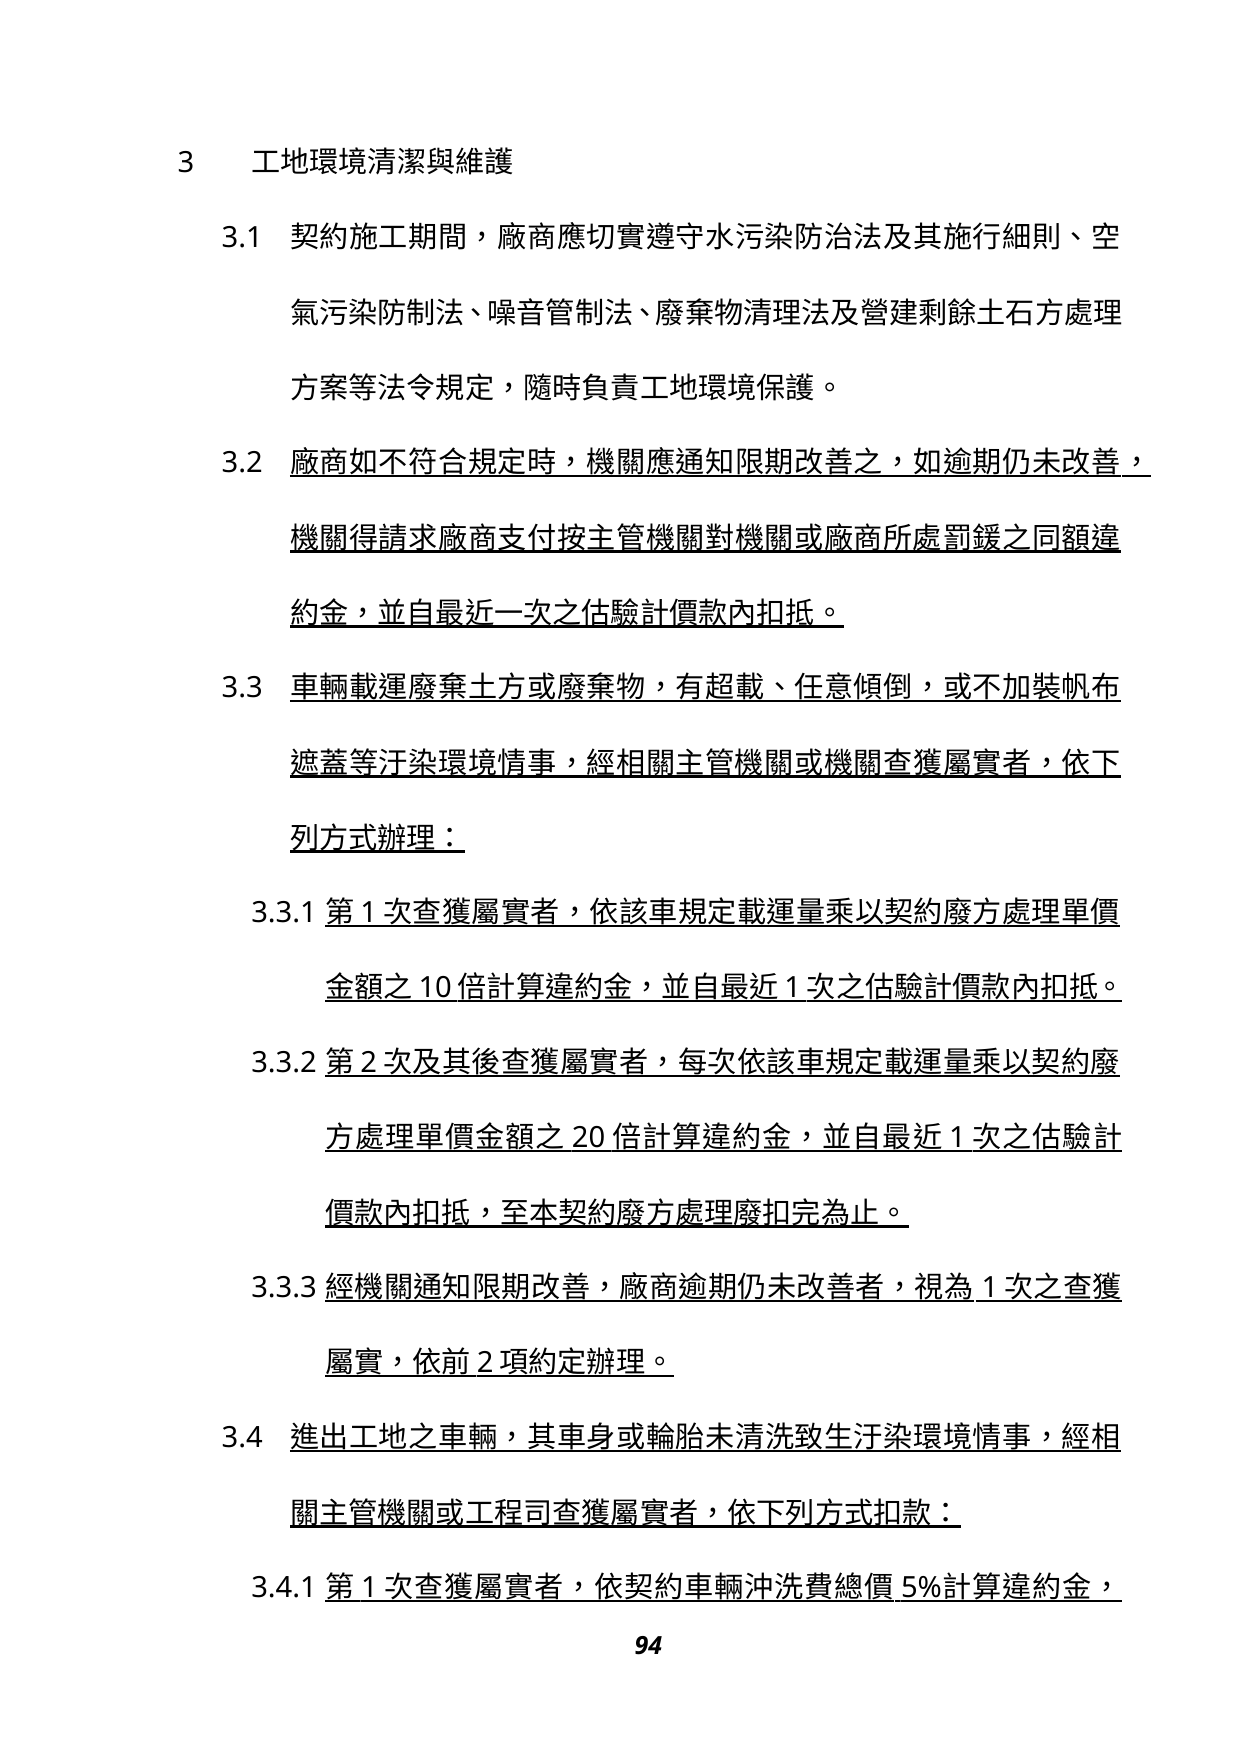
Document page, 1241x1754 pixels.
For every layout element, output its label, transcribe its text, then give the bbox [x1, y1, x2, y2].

list 工地環境清潔與維護 [177, 123, 1122, 198]
list 契約施工期間，廠商應切實遵守水污染防治法及其施行細則、空氣污染防制法、噪音管制法、廢棄物清理法及營建剩餘土石方處理方案等法令規定，隨時負責工地環境保護。 [221, 198, 1122, 423]
list 第1次查獲屬實者，依契約車輛沖洗費總價5%計算違約金， [251, 1548, 1122, 1623]
list 第2次及其後查獲屬實者，每次依該車規定載運量乘以契約廢方處理單價金額之20倍計算違約金，並自最近1次之估驗計價款內扣抵，至本契約廢方處理廢扣完為止。 [251, 1023, 1122, 1248]
list 廠商如不符合規定時，機關應通知限期改善之，如逾期仍未改善，機關得請求廠商支付按主管機關對機關或廠商所處罰鍰之同額違約金，並自最近一次之估驗計價款內扣抵。 [221, 423, 1122, 648]
list 車輛載運廢棄土方或廢棄物，有超載、任意傾倒，或不加裝帆布遮蓋等汙染環境情事，經相關主管機關或機關查獲屬實者，依下列方式辦理： [221, 648, 1122, 873]
list 第1次查獲屬實者，依該車規定載運量乘以契約廢方處理單價金額之10倍計算違約金，並自最近1次之估驗計價款內扣抵。 [251, 873, 1122, 1023]
list 經機關通知限期改善，廠商逾期仍未改善者，視為1次之查獲屬實，依前2項約定辦理。 [251, 1248, 1122, 1398]
list 進出工地之車輛，其車身或輪胎未清洗致生汙染環境情事，經相關主管機關或工程司查獲屬實者，依下列方式扣款： [221, 1398, 1122, 1548]
